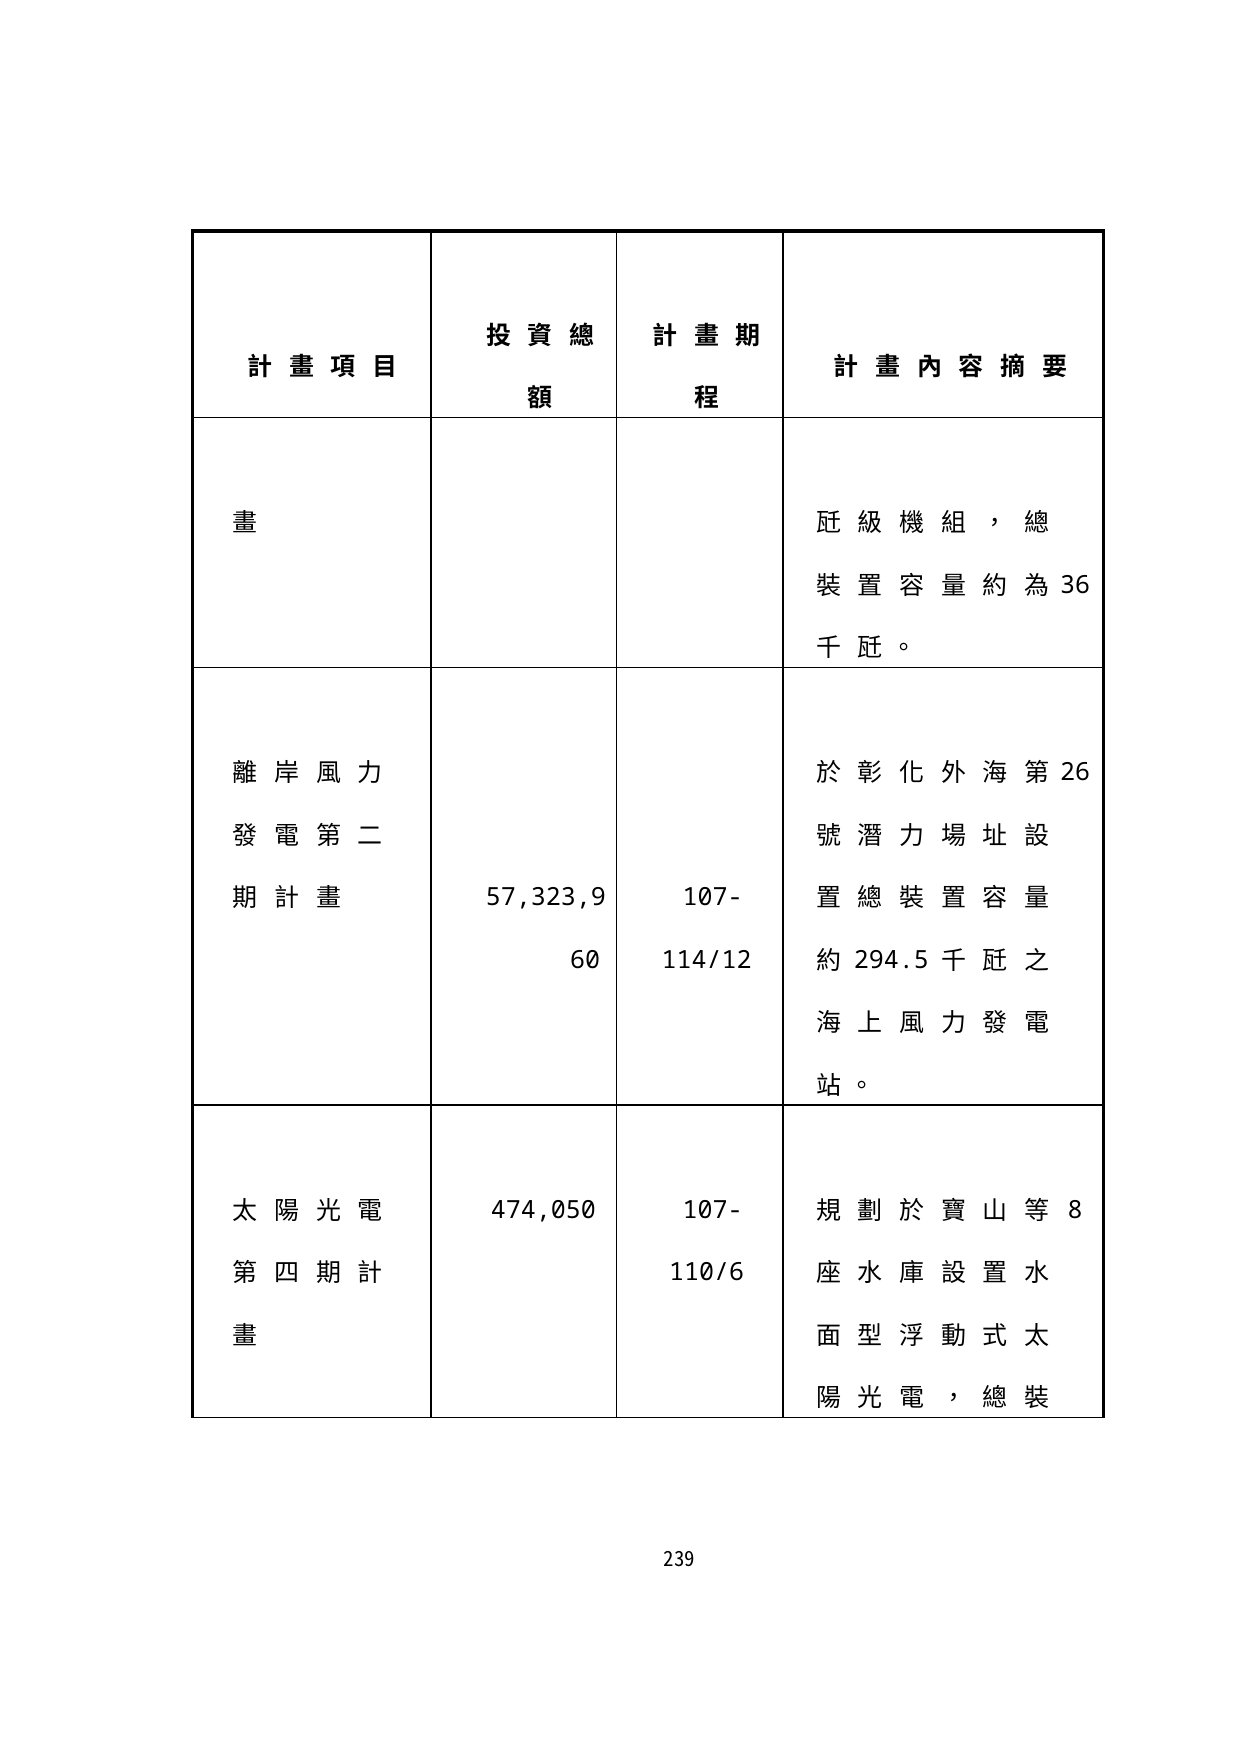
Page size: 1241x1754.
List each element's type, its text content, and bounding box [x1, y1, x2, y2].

table_cell 107-110/6 [617, 1106, 782, 1417]
table_header 計畫項目 [194, 233, 430, 417]
table_cell 太陽光電第四期計畫 [194, 1106, 430, 1417]
table_cell 107-114/12 [617, 668, 782, 1104]
table_cell 離岸風力發電第二期計畫 [194, 668, 430, 1104]
table_cell [617, 418, 782, 667]
table_header 計畫內容摘要 [784, 233, 1102, 417]
table_header 投資總額 [432, 233, 616, 417]
table_cell 畫 [194, 418, 430, 667]
table_cell [432, 418, 616, 667]
table_cell 規劃於寶山等8座水庫設置水面型浮動式太陽光電，總裝 [784, 1106, 1102, 1417]
table_cell 瓩級機組，總裝置容量約為36千瓩。 [784, 418, 1102, 667]
table_cell 於彰化外海第26號潛力場址設置總裝置容量約294.5千瓩之海上風力發電站。 [784, 668, 1102, 1104]
table_header 計畫期程 [617, 233, 782, 417]
table_cell 474,050 [432, 1106, 616, 1417]
table_cell 57,323,960 [432, 668, 616, 1104]
